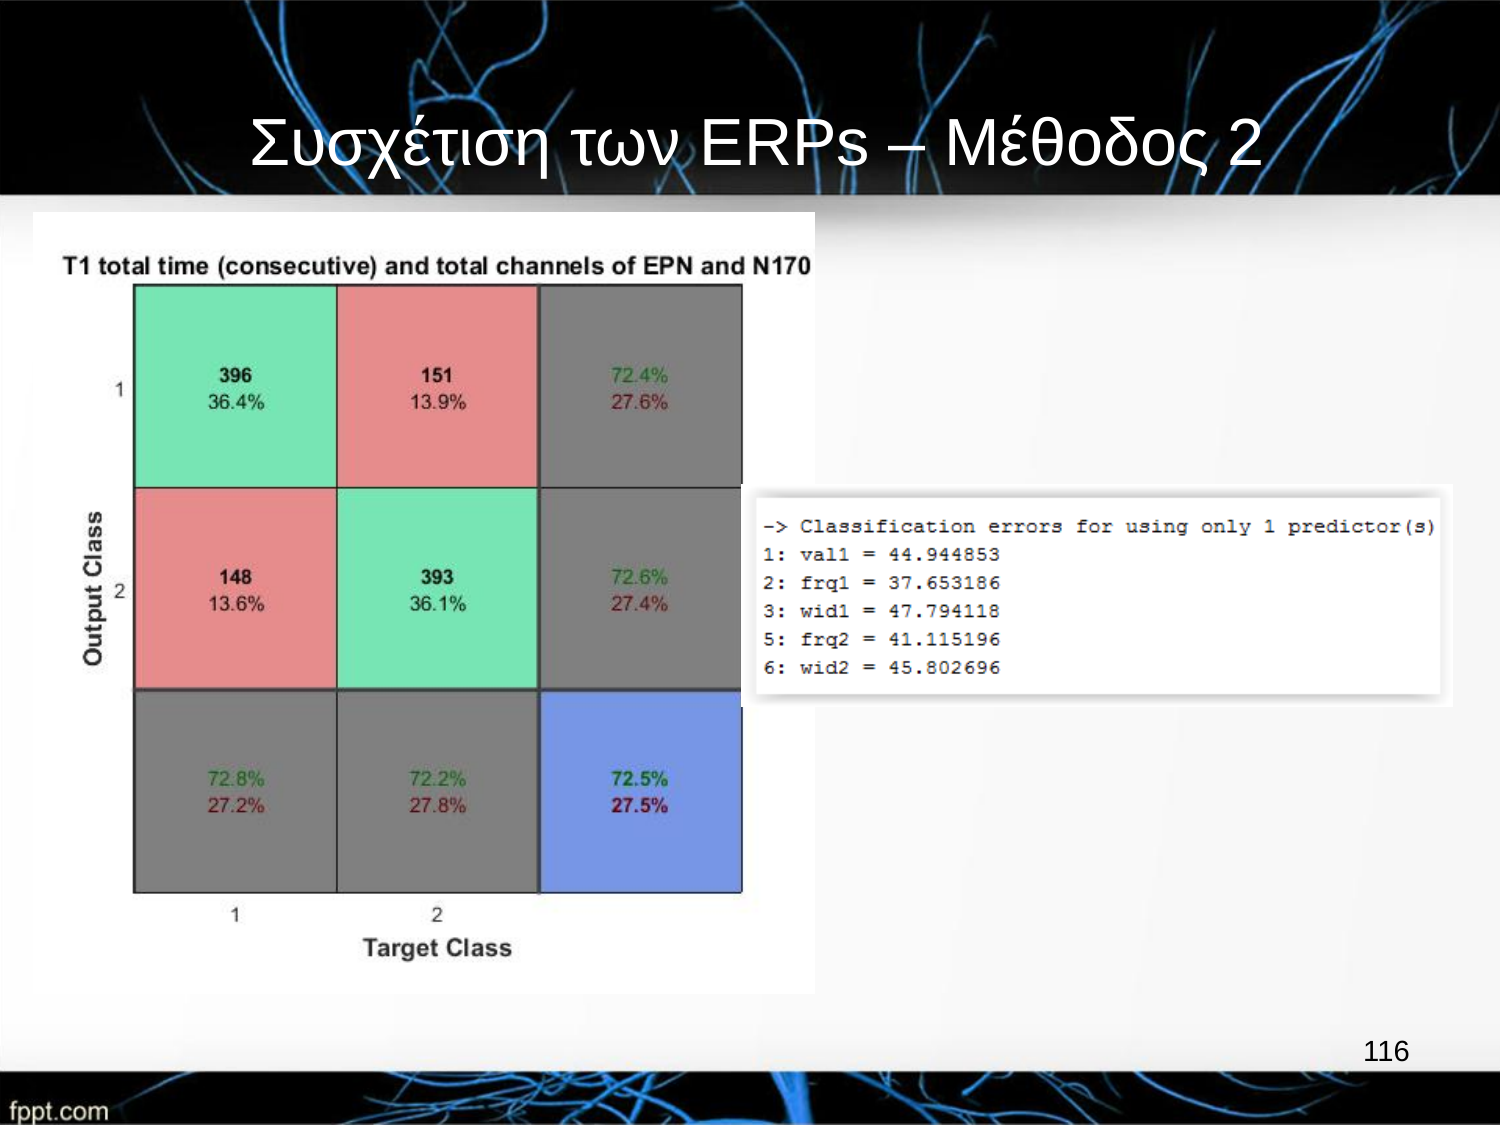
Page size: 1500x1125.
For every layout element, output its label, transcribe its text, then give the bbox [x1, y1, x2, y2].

picture [0, 0, 1500, 1125]
title Συσχέτιση των ΕRPs – Μέθοδος 2 [82, 45, 1433, 233]
